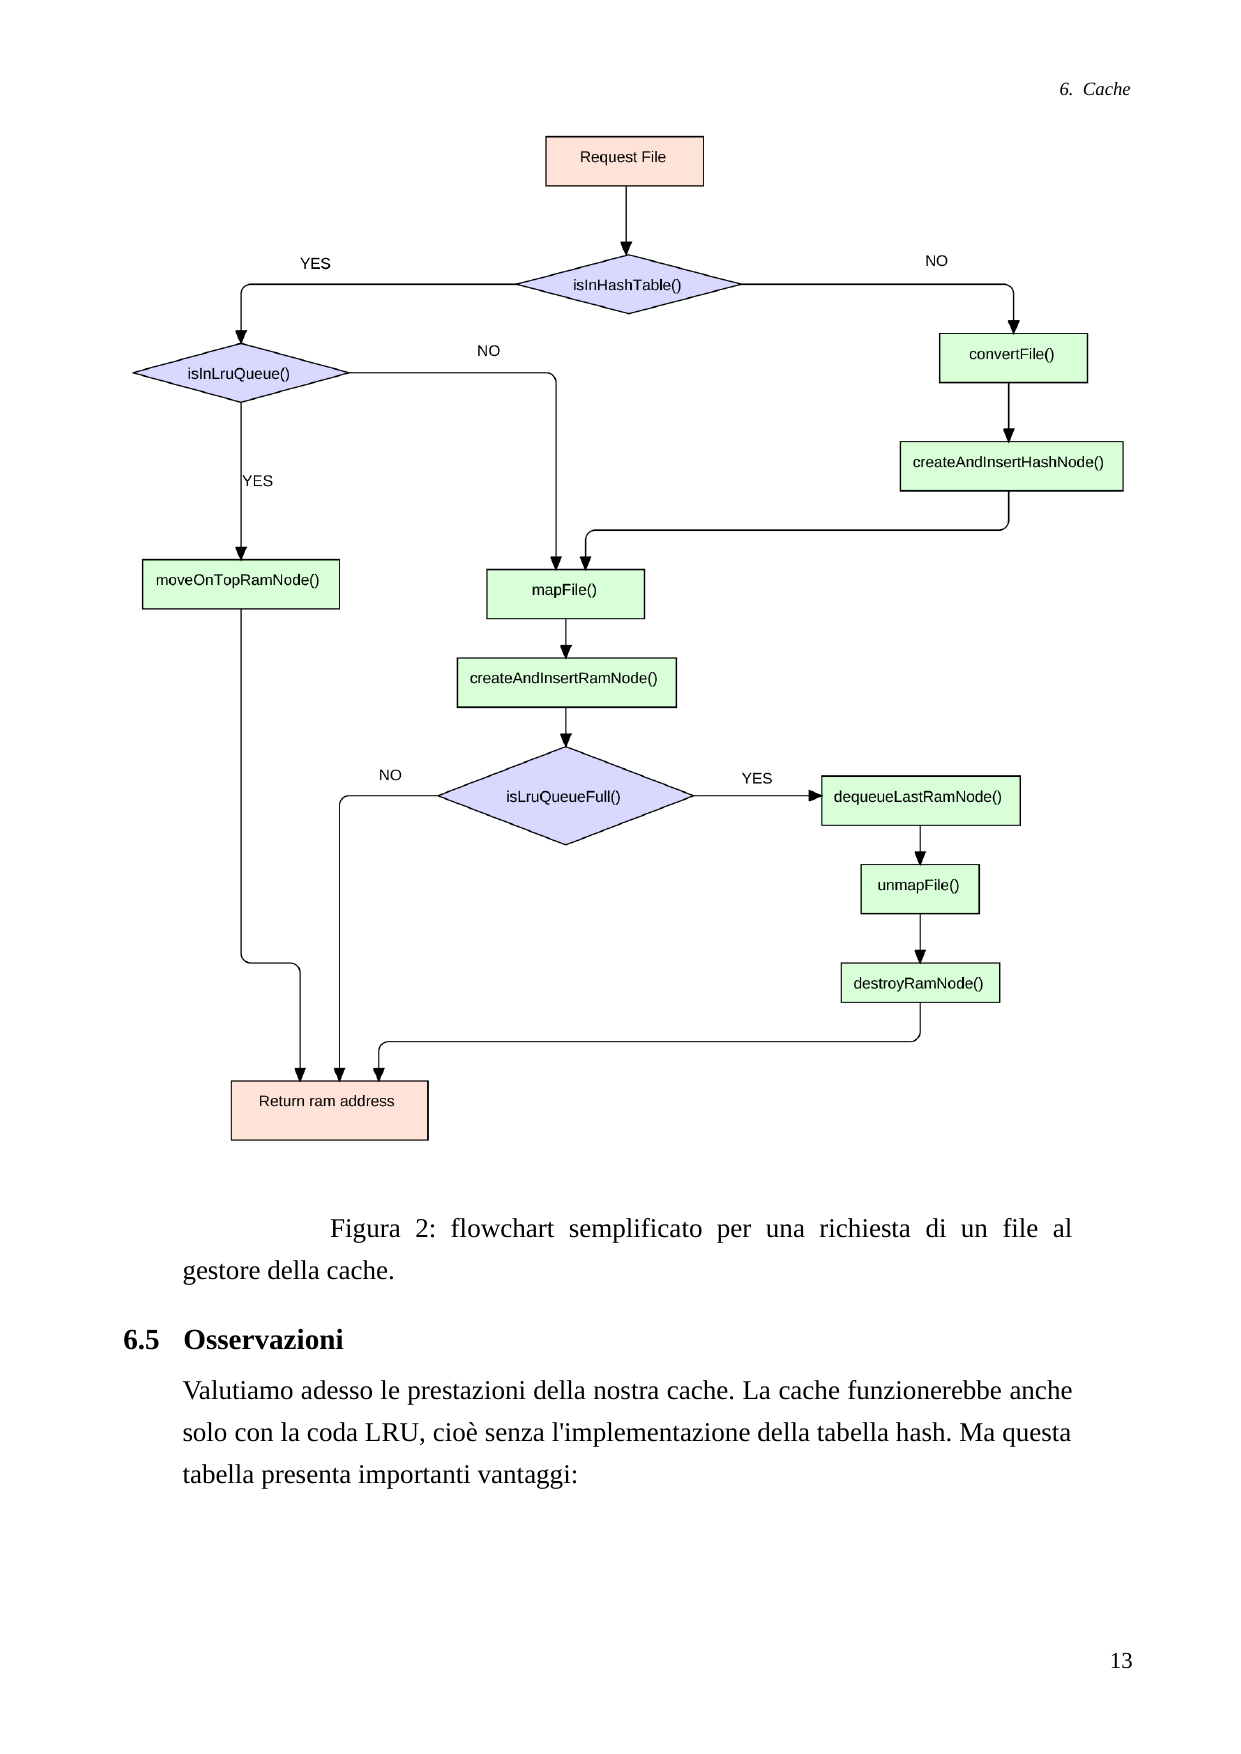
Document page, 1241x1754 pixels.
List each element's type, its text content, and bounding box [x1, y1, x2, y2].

subtitle Osservazioni [123, 1322, 1132, 1356]
text Valutiamo adesso le prestazioni della nostra cache. La cache funzionerebbe anche solo con la coda LRU, cioè senza l'implementazione della tabella hash. Ma questa tabella presenta importanti vantaggi: [182, 1374, 1073, 1489]
picture [125, 129, 1130, 1147]
text Figura 2: flowchart semplificato per una richiesta di un file al gestore della cache. [182, 1212, 1073, 1285]
